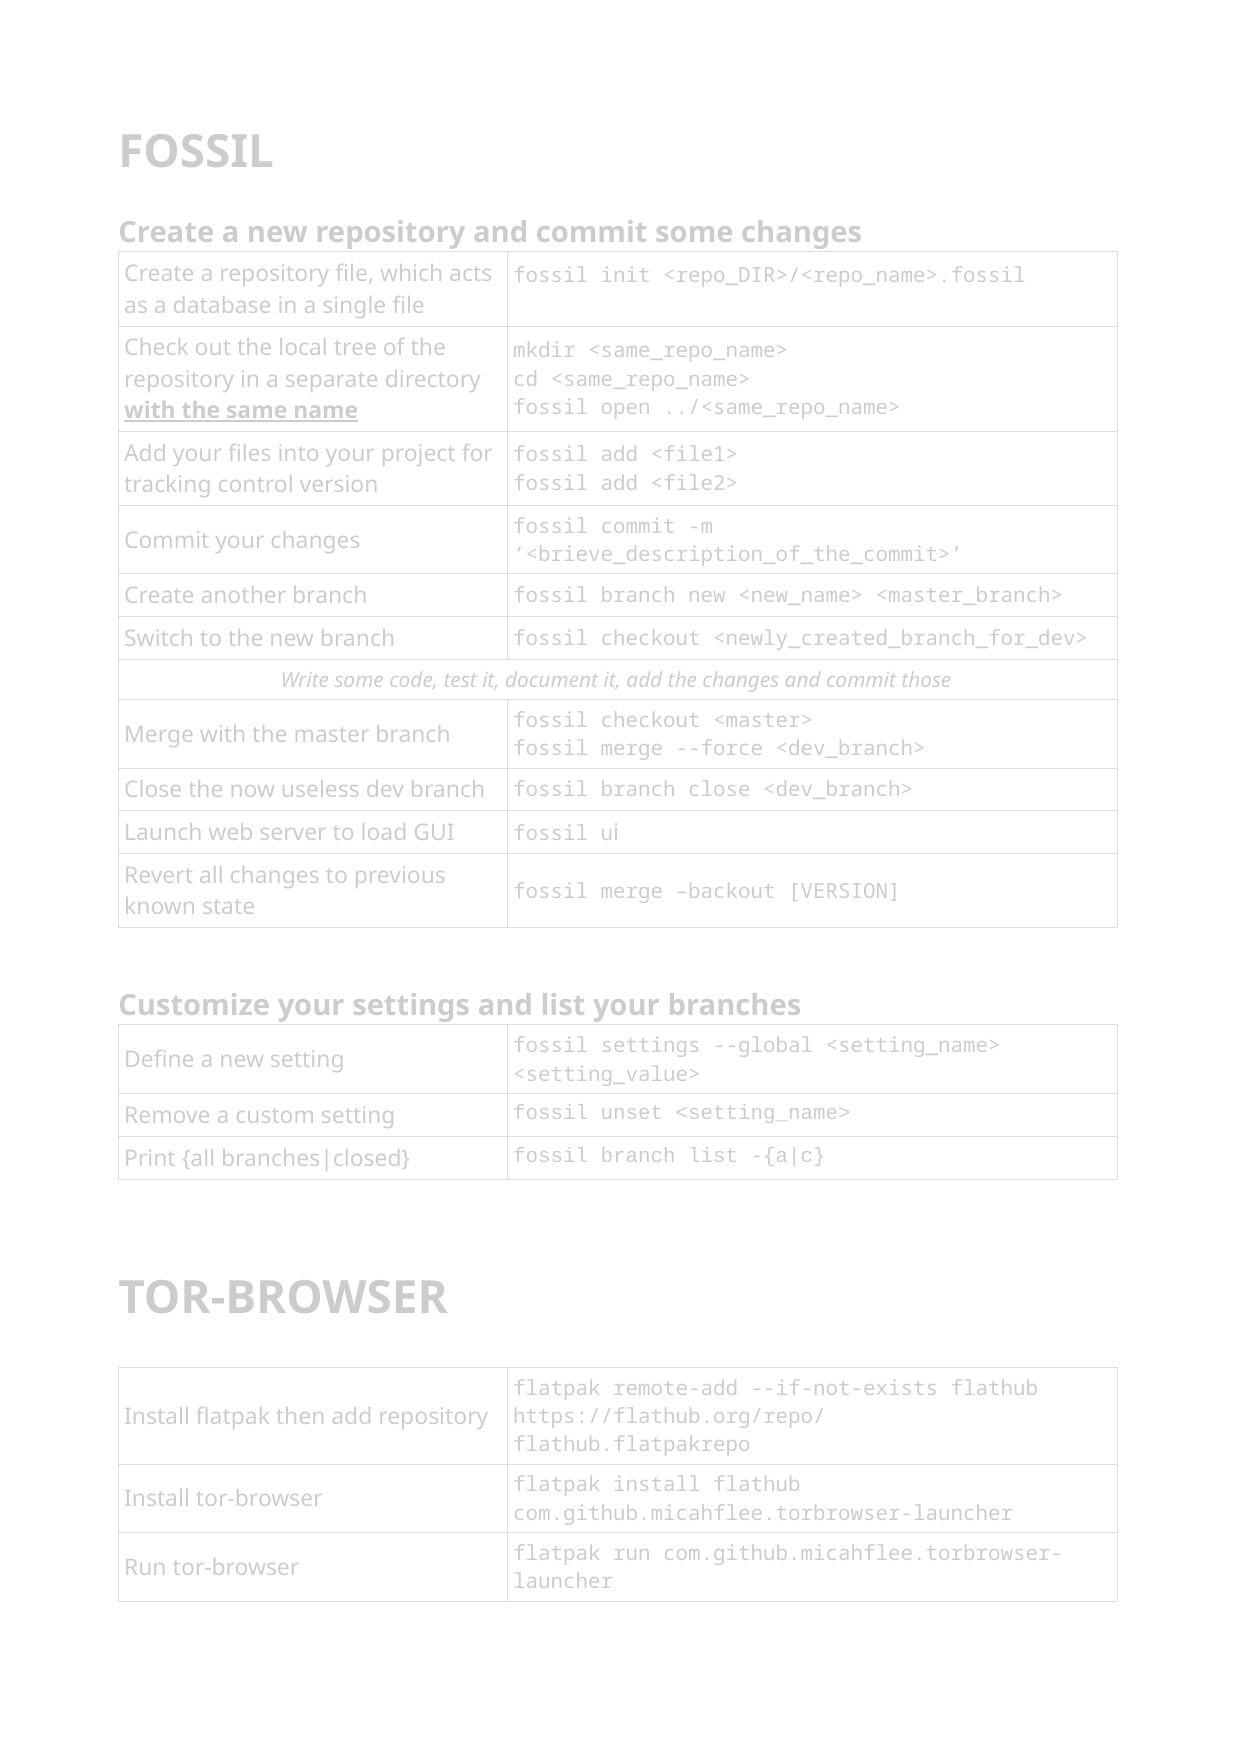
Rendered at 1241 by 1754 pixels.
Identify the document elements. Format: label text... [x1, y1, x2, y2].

table_header fossil settings --global <setting_name> <setting_value> [508, 1025, 1117, 1093]
table_cell Remove a custom setting [119, 1094, 507, 1136]
table_cell Launch web server to load GUI [119, 811, 507, 853]
table_cell flatpak install flathub com.github.micahflee.torbrowser-launcher [508, 1465, 1117, 1532]
table_cell Install tor-browser [119, 1465, 507, 1532]
table_cell Create another branch [119, 574, 507, 616]
table_header flatpak remote-add --if-not-exists flathub https://flathub.org/repo/ flathub.flatpakrepo [508, 1368, 1117, 1464]
table_cell Switch to the new branch [119, 617, 507, 659]
table_header fossil init <repo_DIR>/<repo_name>.fossil [508, 252, 1117, 326]
table_cell fossil merge –backout [VERSION] [508, 854, 1117, 927]
table_cell Check out the local tree of the repository in a separate directory with the same name [119, 327, 507, 431]
table_cell fossil commit -m ‘<brieve_description_of_the_commit>’ [508, 506, 1117, 573]
table_cell Merge with the master branch [119, 700, 507, 767]
table_cell Revert all changes to previous known state [119, 854, 507, 927]
table_header Create a repository file, which acts as a database in a single file [119, 252, 507, 326]
text Create a new repository and commit some changes [118, 212, 1122, 251]
table_header Install flatpak then add repository [119, 1368, 507, 1464]
table_header Define a new setting [119, 1025, 507, 1093]
table_cell Run tor-browser [119, 1533, 507, 1601]
text TOR-BROWSER [118, 1265, 1122, 1327]
table_cell Add your files into your project for tracking control version [119, 432, 507, 505]
table_cell Write some code, test it, document it, add the changes and commit those [119, 660, 1117, 699]
table_cell mkdir <same_repo_name> cd <same_repo_name> fossil open ../<same_repo_name> [508, 327, 1117, 431]
table_cell flatpak run com.github.micahflee.torbrowser-launcher [508, 1533, 1117, 1601]
text Customize your settings and list your branches [118, 985, 1122, 1024]
table_cell Commit your changes [119, 506, 507, 573]
table_cell Print {all branches|closed} [119, 1137, 507, 1178]
table_cell fossil branch new <new_name> <master_branch> [508, 574, 1117, 616]
table_cell fossil unset <setting_name> [508, 1094, 1117, 1136]
table_cell fossil add <file1> fossil add <file2> [508, 432, 1117, 505]
table_cell fossil checkout <newly_created_branch_for_dev> [508, 617, 1117, 659]
table_cell fossil branch close <dev_branch> [508, 769, 1117, 810]
text FOSSIL [118, 118, 1122, 181]
table_cell fossil branch list -{a|c} [508, 1137, 1117, 1178]
table_cell fossil checkout <master> fossil merge --force <dev_branch> [508, 700, 1117, 767]
table_cell Close the now useless dev branch [119, 769, 507, 810]
table_cell fossil ui [508, 811, 1117, 853]
